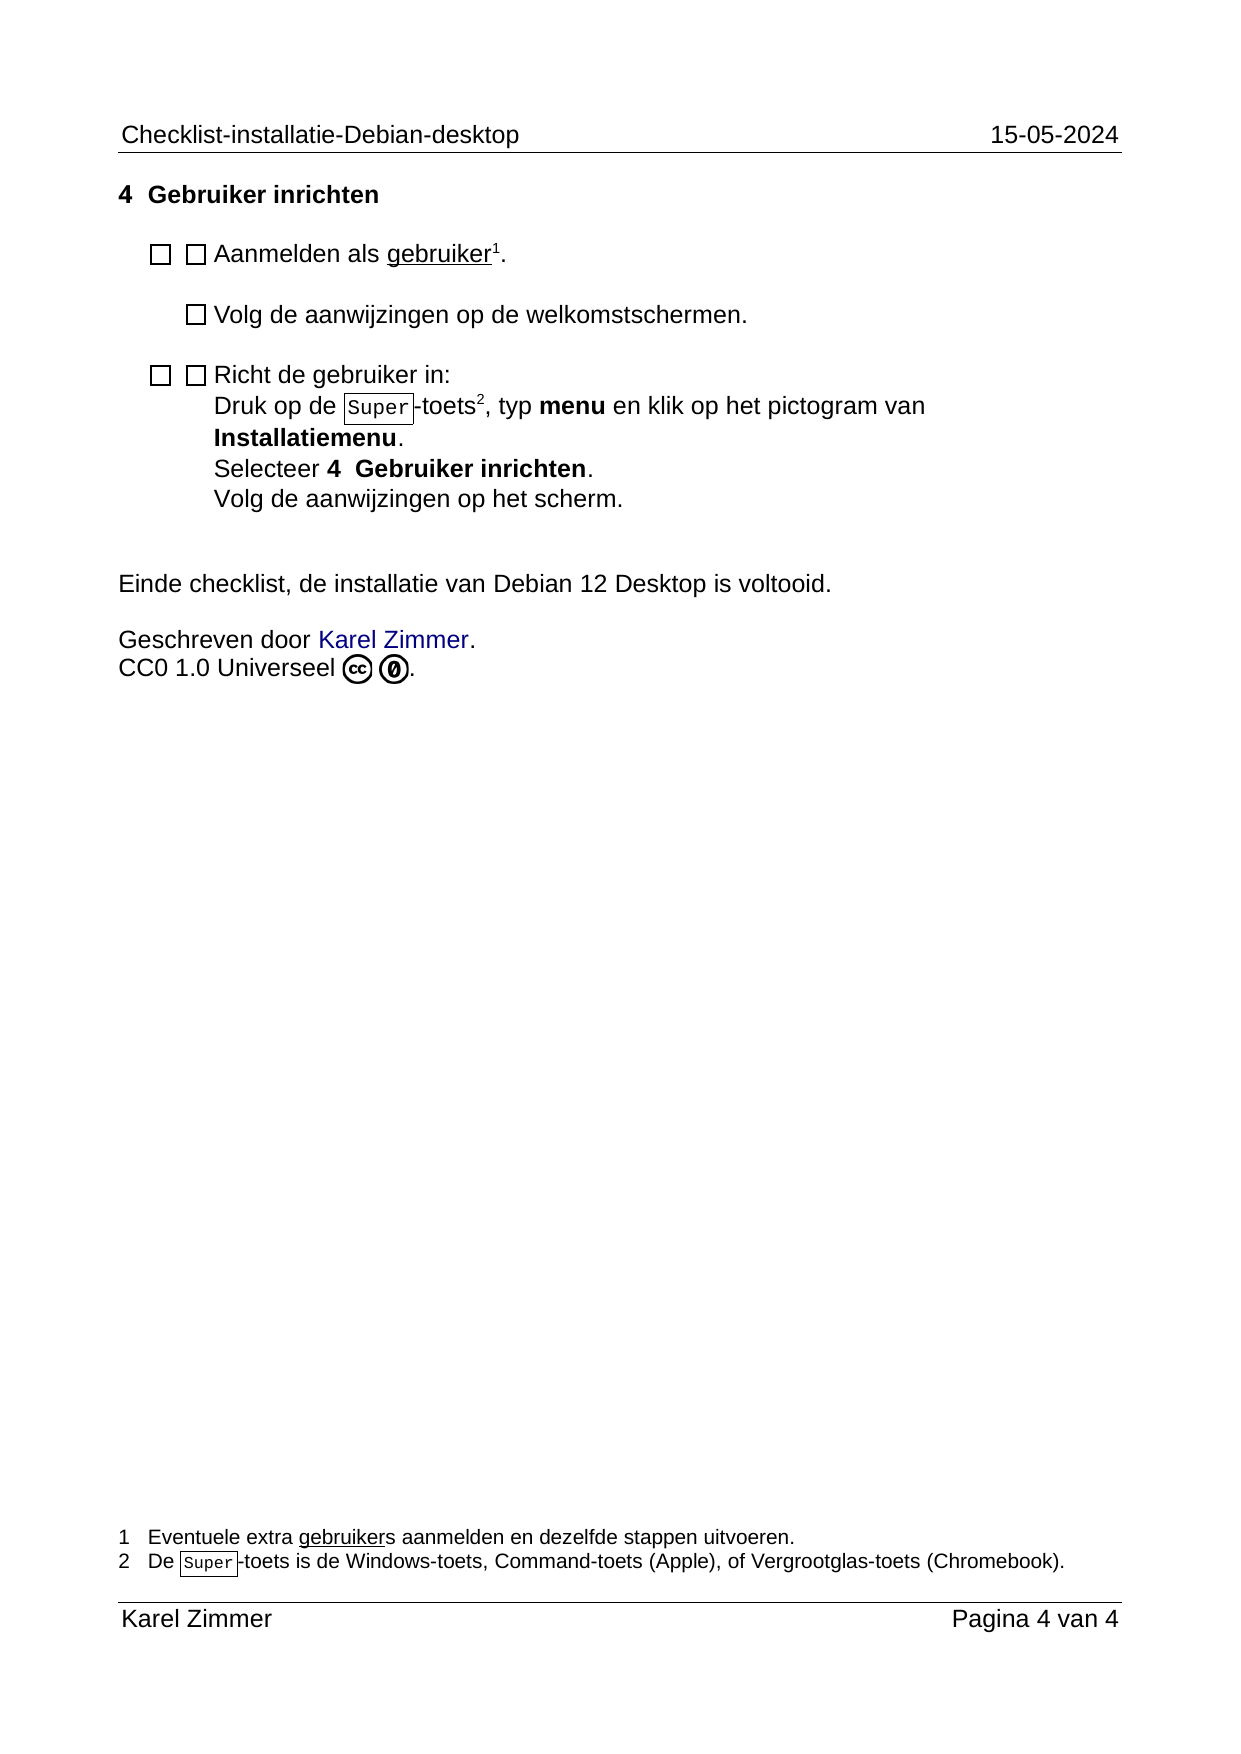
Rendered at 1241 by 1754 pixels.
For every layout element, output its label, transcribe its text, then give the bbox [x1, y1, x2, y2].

list . [409, 654, 1122, 684]
table_cell [142, 269, 177, 300]
list Gebruiker inrichten [118, 177, 1122, 211]
table_cell Volg de aanwijzingen op de welkomstschermen. [213, 300, 1122, 330]
table_cell [213, 269, 1122, 300]
table_header [118, 239, 142, 269]
table_cell [118, 454, 142, 484]
table_cell [177, 300, 213, 330]
table_cell [177, 269, 213, 300]
table_cell [142, 454, 177, 484]
table_cell Richt de gebruiker in: [213, 360, 1122, 391]
table_cell [142, 391, 177, 453]
table_cell [118, 360, 142, 391]
table_cell [142, 360, 177, 391]
table_cell [142, 330, 177, 360]
table_cell [177, 360, 213, 391]
table_cell [213, 330, 1122, 360]
table_cell [118, 269, 142, 300]
table_cell [177, 391, 213, 453]
table_cell [177, 454, 213, 484]
table_cell [142, 300, 177, 330]
table_cell [118, 391, 142, 453]
list Geschreven door Karel Zimmer. [118, 626, 1122, 654]
table_cell Druk op de Super-toets, typ menu en klik op het pictogram van Installatiemenu. [213, 391, 1122, 453]
table_cell [118, 300, 142, 330]
table_cell [142, 484, 177, 514]
table_header [177, 239, 213, 269]
list CC0 1.0 Universeel [118, 654, 342, 684]
table_header Aanmelden als gebruiker. [213, 239, 1122, 269]
table_cell [177, 330, 213, 360]
text Einde checklist, de installatie van Debian 12 Desktop is voltooid. [118, 570, 1122, 598]
table_cell Volg de aanwijzingen op het scherm. [213, 484, 1122, 514]
table_cell [177, 484, 213, 514]
table_header [142, 239, 177, 269]
table_cell Selecteer 4 Gebruiker inrichten. [213, 454, 1122, 484]
table_cell [118, 484, 142, 514]
picture [379, 654, 409, 684]
table_cell [118, 330, 142, 360]
picture [342, 654, 373, 684]
